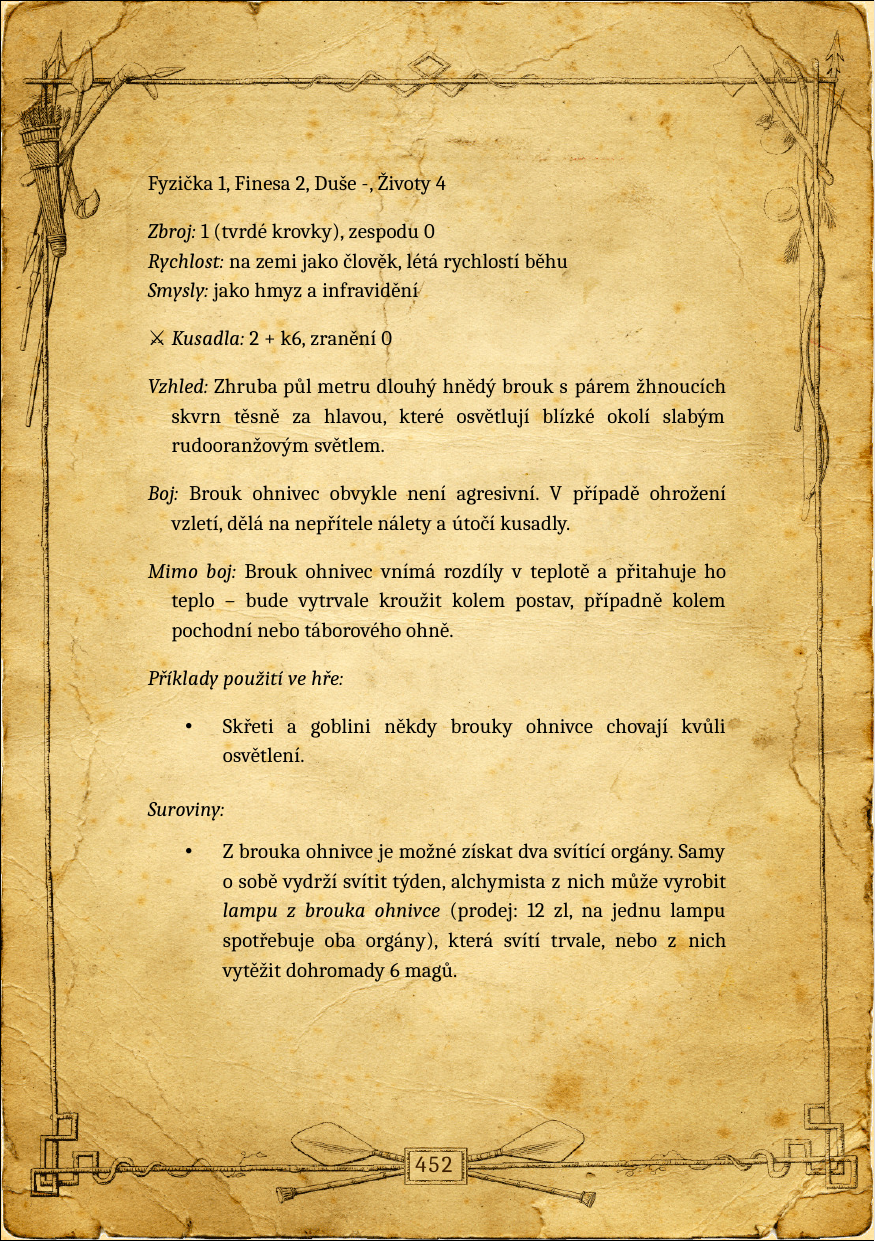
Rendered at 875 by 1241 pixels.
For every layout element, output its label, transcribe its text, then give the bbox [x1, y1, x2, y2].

text Boj: Brouk ohnivec obvykle není agresivní. V⁠ případě ohrožení vzletí, dělá na nepřítele nálety a⁠ útočí kusadly. [148, 482, 726, 536]
text Rychlost: na zemi jako člověk, létá rychlostí běhu [148, 249, 726, 273]
text Mimo boj: Brouk ohnivec vnímá rozdíly v⁠ teplotě a⁠ přitahuje ho teplo – bude vytrvale kroužit kolem postav, případně kolem pochodní nebo táborového ohně. [148, 559, 726, 643]
text Příklady použití ve hře: [148, 667, 726, 691]
text Zbroj: 1 (tvrdé krovky), zespodu 0 [148, 219, 726, 243]
picture [1, 1, 874, 1240]
list Skřeti a⁠ goblini někdy brouky ohnivce chovají kvůli osvětlení. [185, 714, 726, 768]
text Smysly: jako hmyz a⁠ infravidění [148, 279, 726, 303]
list Z⁠ brouka ohnivce je možné získat dva svítící orgány. Samy o⁠ sobě vydrží svítit týden, alchymista z⁠ nich může vyrobit lampu z⁠ brouka ohnivce (prodej: 12 zl, na jednu lampu spotřebuje oba orgány), která svítí trvale, nebo z⁠ nich vytěžit dohromady 6 magů. [185, 839, 726, 983]
text Fyzička 1, Finesa 2, Duše -, Životy 4 [148, 172, 726, 196]
text ⚔ Kusadla: 2 + k6, zranění 0 [148, 327, 726, 351]
text Vzhled: Zhruba půl metru dlouhý hnědý brouk s⁠ párem žhnoucích skvrn těsně za hlavou, které osvětlují blízké okolí slabým rudooranžovým světlem. [148, 374, 726, 458]
text Suroviny: [148, 798, 726, 822]
